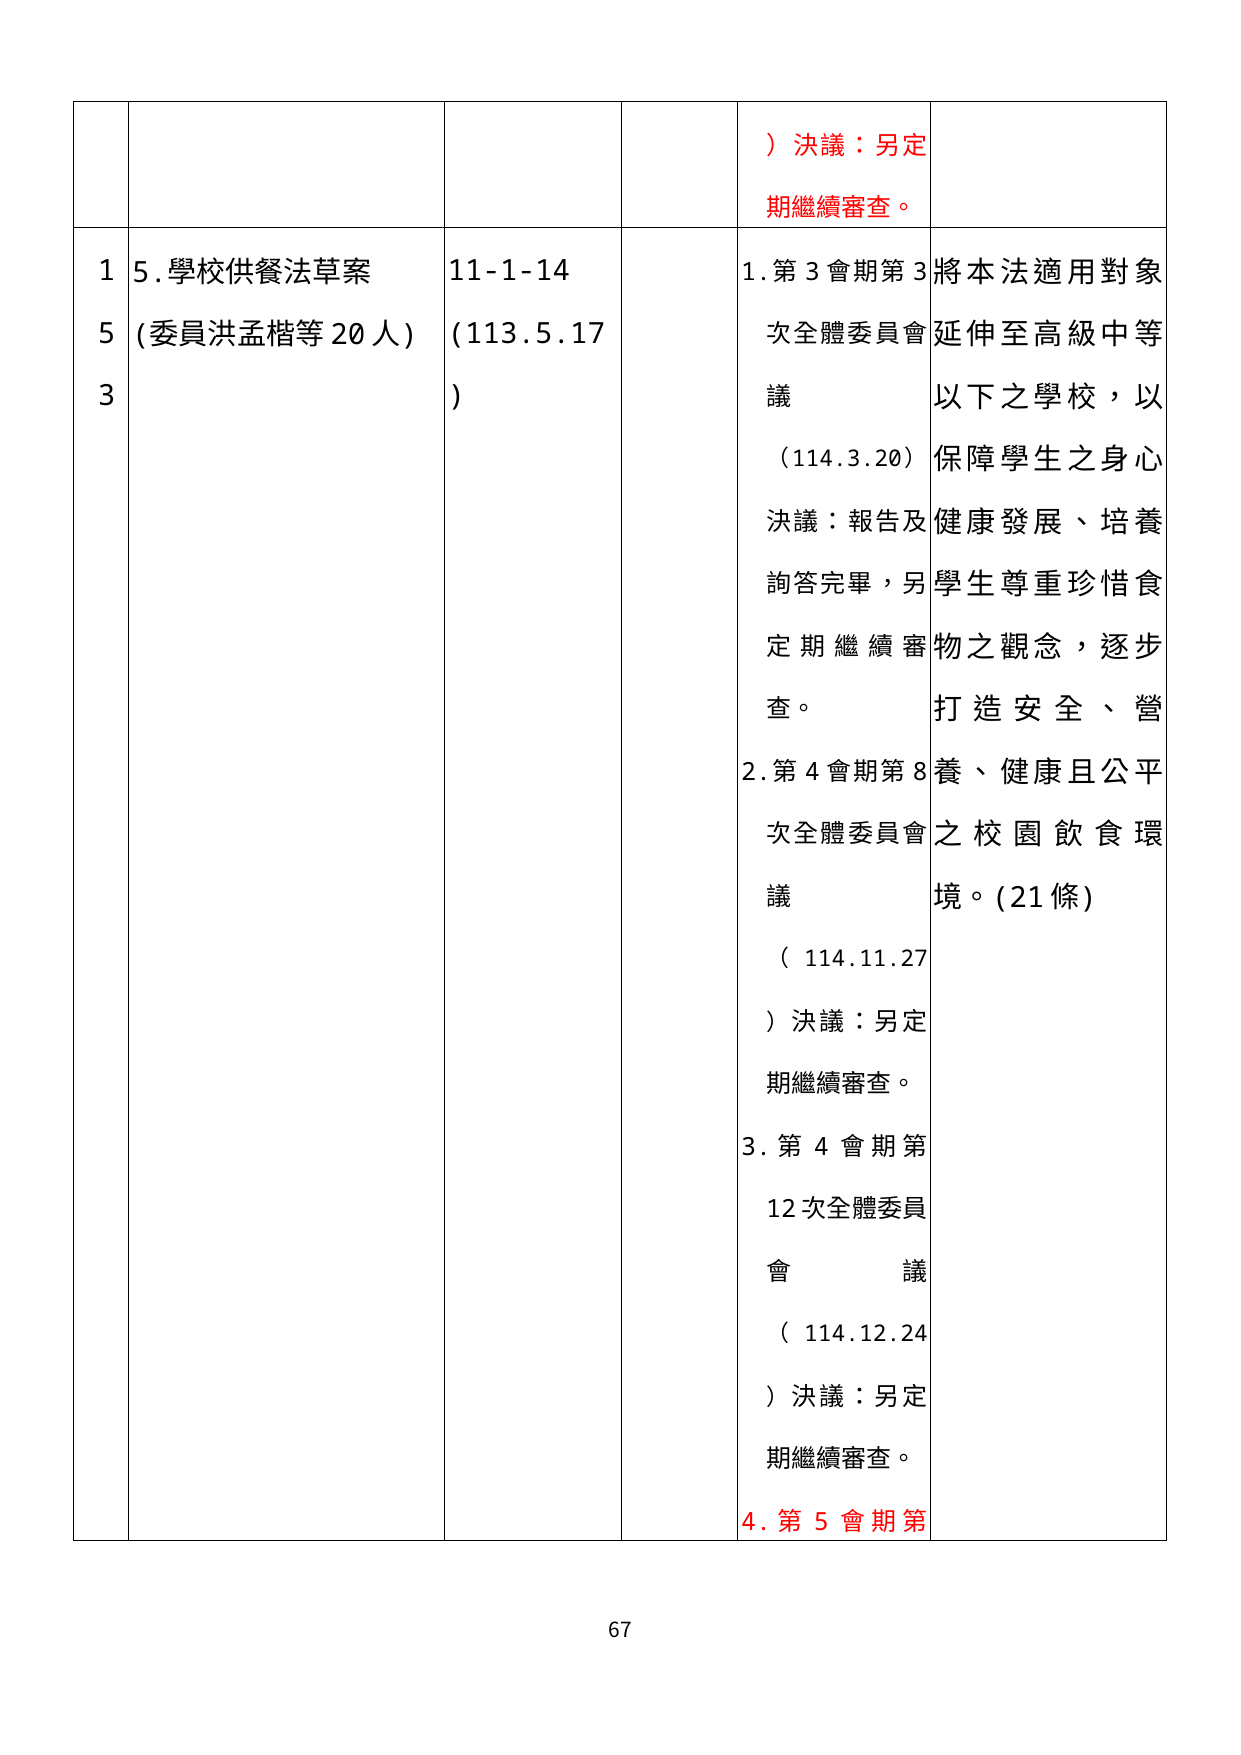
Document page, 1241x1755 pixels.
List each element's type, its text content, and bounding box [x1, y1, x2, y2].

table_cell [931, 102, 1166, 227]
table_cell [622, 228, 737, 1540]
table_cell [622, 102, 737, 227]
table_cell [445, 102, 621, 227]
table_cell 5.學校供餐法草案 (委員洪孟楷等20人) [129, 228, 444, 1540]
table_cell 將本法適用對象延伸至高級中等以下之學校，以保障學生之身心健康發展、培養學生尊重珍惜食物之觀念，逐步打造安全、營養、健康且公平之校園飲食環境。(21條) [931, 228, 1166, 1540]
table_cell [129, 102, 444, 227]
table_cell [74, 102, 128, 227]
table_cell 1.第3會期第3次全體委員會議（114.3.20）決議：報告及詢答完畢，另定期繼續審查。 2.第4會期第8次全體委員會議（114.11.27）決議：另定期繼續審查。 3.第4會期第12次全體委員會議（114.12.24）決議：另定期繼續審查。 4.第5會期第 [738, 228, 930, 1540]
table_cell ）決議：另定期繼續審查。 [738, 102, 930, 227]
table_cell [74, 228, 128, 1540]
table_cell 11-1-14 (113.5.17) [445, 228, 621, 1540]
